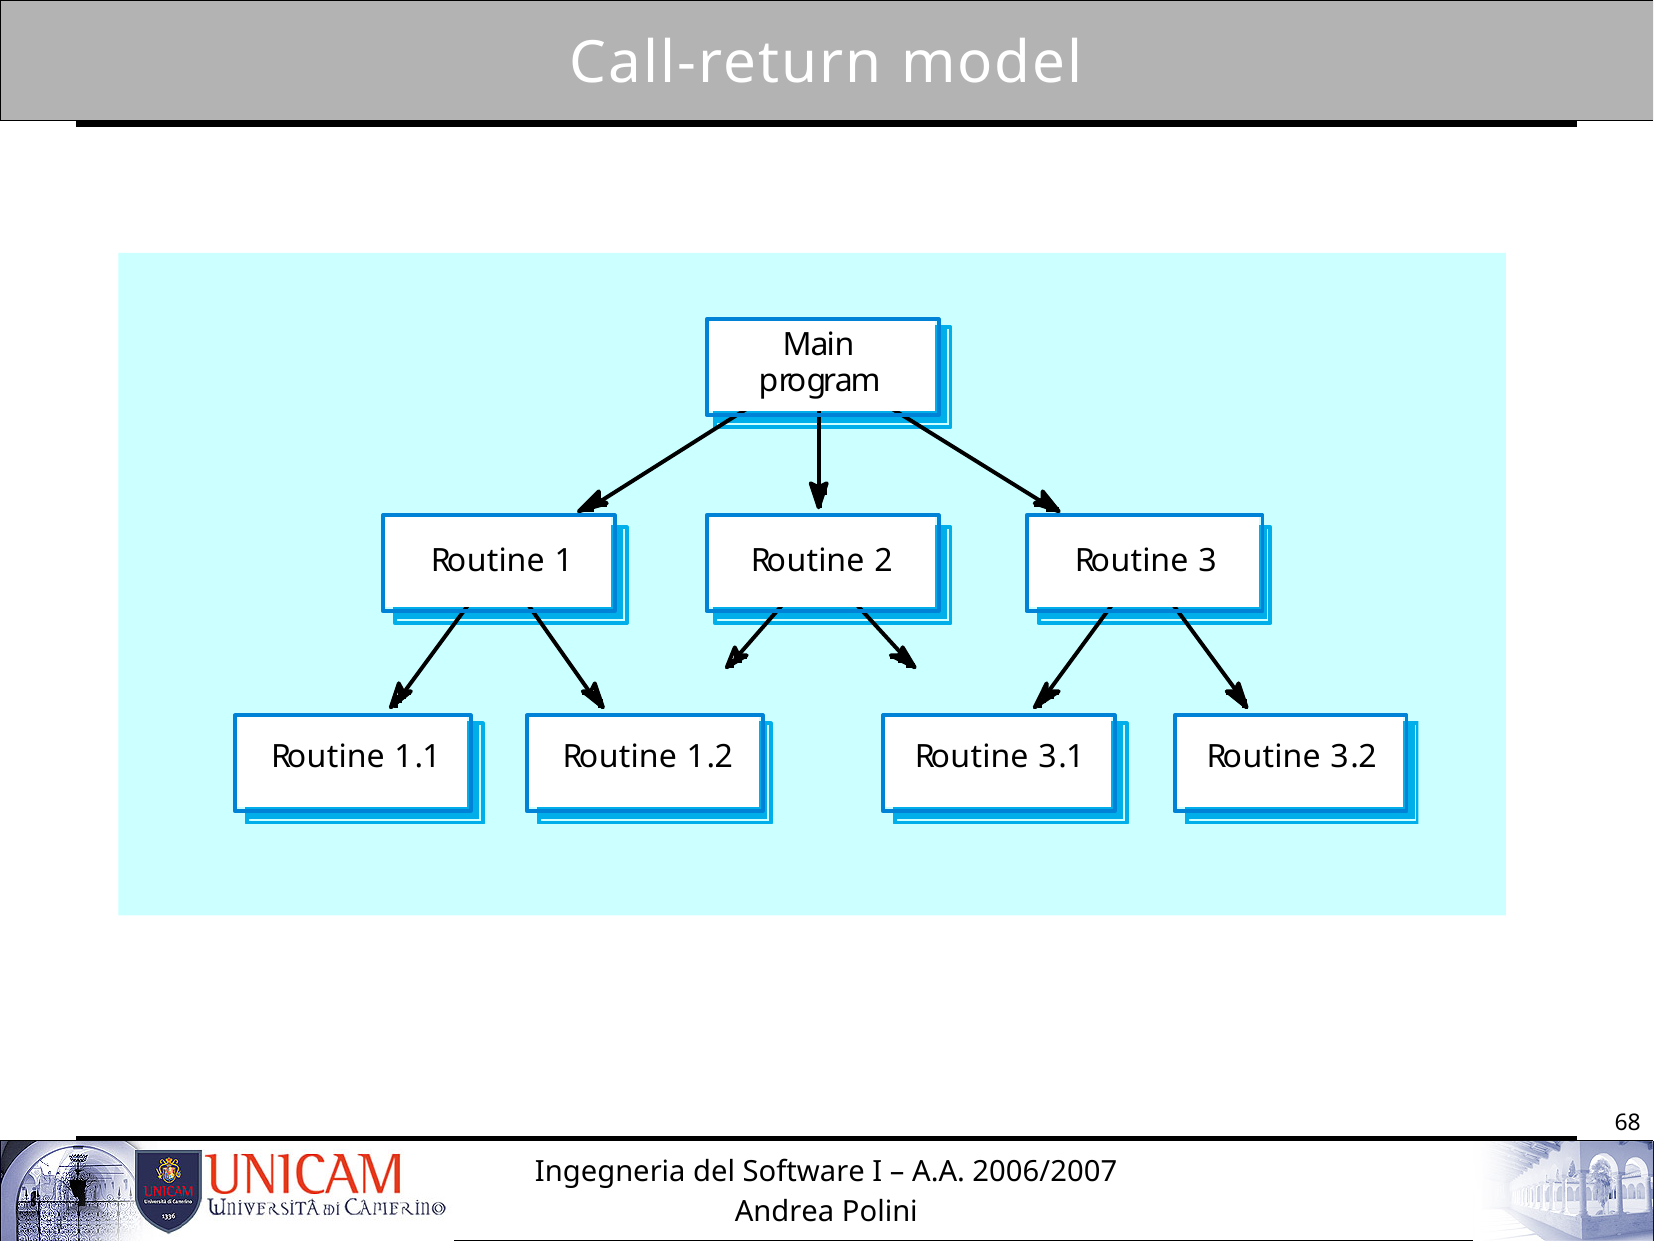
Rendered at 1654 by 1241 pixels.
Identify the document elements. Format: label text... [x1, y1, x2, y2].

picture [0, 1141, 454, 1241]
picture [1473, 1141, 1654, 1241]
picture [230, 315, 1419, 824]
text_box [118, 252, 1506, 916]
title Call-return model [0, 0, 1653, 121]
